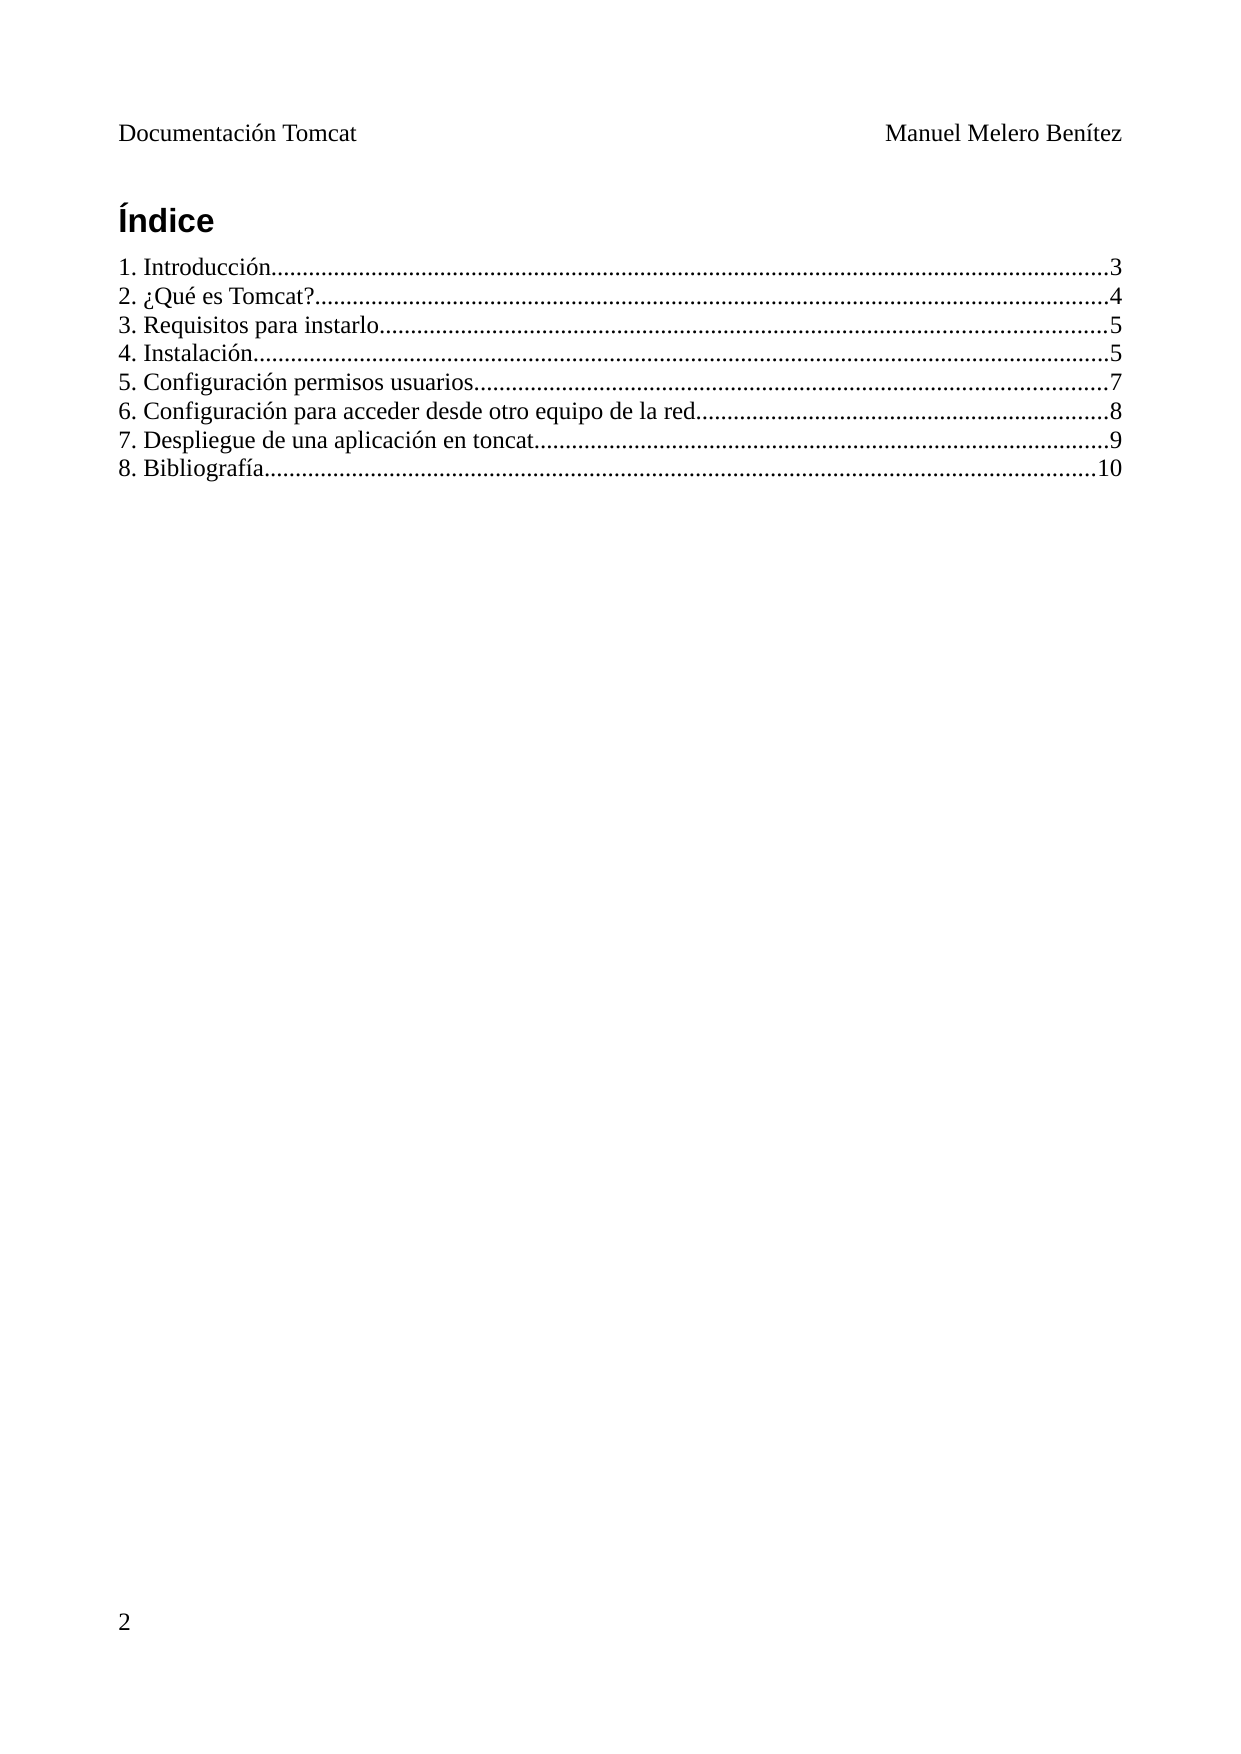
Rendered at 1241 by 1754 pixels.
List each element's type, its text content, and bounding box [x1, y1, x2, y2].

text 7. Despliegue de una aplicación en toncat. 9 [118, 425, 1122, 453]
text 5. Configuración permisos usuarios. 7 [118, 367, 1122, 396]
text 3. Requisitos para instarlo. 5 [118, 310, 1122, 338]
text 4. Instalación. 5 [118, 338, 1122, 367]
subtitle Índice [118, 201, 1122, 240]
text 1. Introducción 3 [118, 252, 1122, 281]
text 2. ¿Qué es Tomcat? 4 [118, 281, 1122, 310]
text 6. Configuración para acceder desde otro equipo de la red. 8 [118, 396, 1122, 425]
text 8. Bibliografía. 10 [118, 453, 1122, 482]
